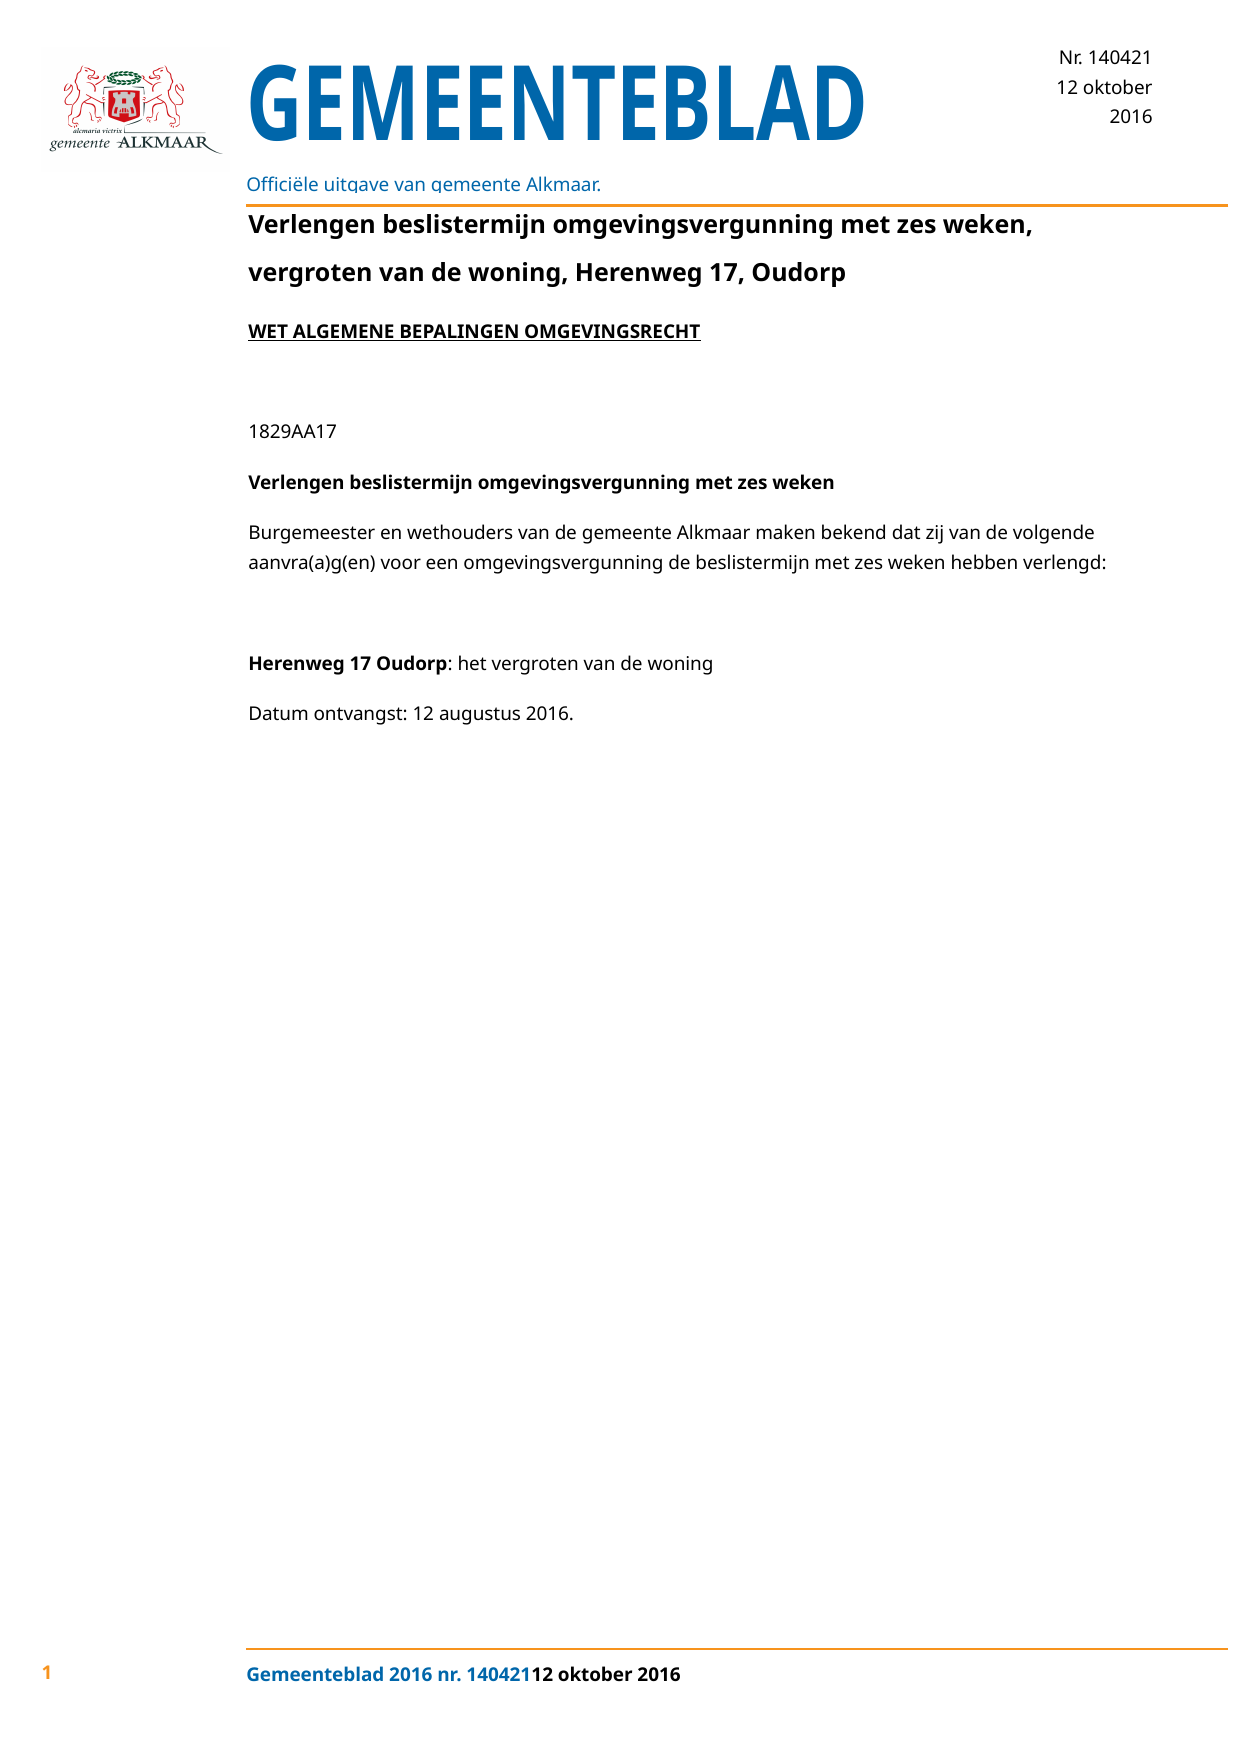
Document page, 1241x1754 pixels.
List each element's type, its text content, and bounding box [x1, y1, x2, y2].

text Herenweg 17 Oudorp: het vergroten van de woning [248, 650, 1152, 676]
picture [41, 47, 231, 172]
text 1829AA17 [248, 419, 1152, 444]
text WET ALGEMENE BEPALINGEN OMGEVINGSRECHT [248, 318, 1152, 344]
text Verlengen beslistermijn omgevingsvergunning met zes weken, vergroten van de woning, Herenweg 17, Oudorp [248, 207, 1152, 288]
text Burgemeester en wethouders van de gemeente Alkmaar maken bekend dat zij van de volgende aanvra(a)g(en) voor een omgevingsvergunning de beslistermijn met zes weken hebben verlengd: [248, 519, 1152, 575]
text Datum ontvangst: 12 augustus 2016. [248, 700, 1152, 726]
text Verlengen beslistermijn omgevingsvergunning met zes weken [248, 469, 1152, 495]
